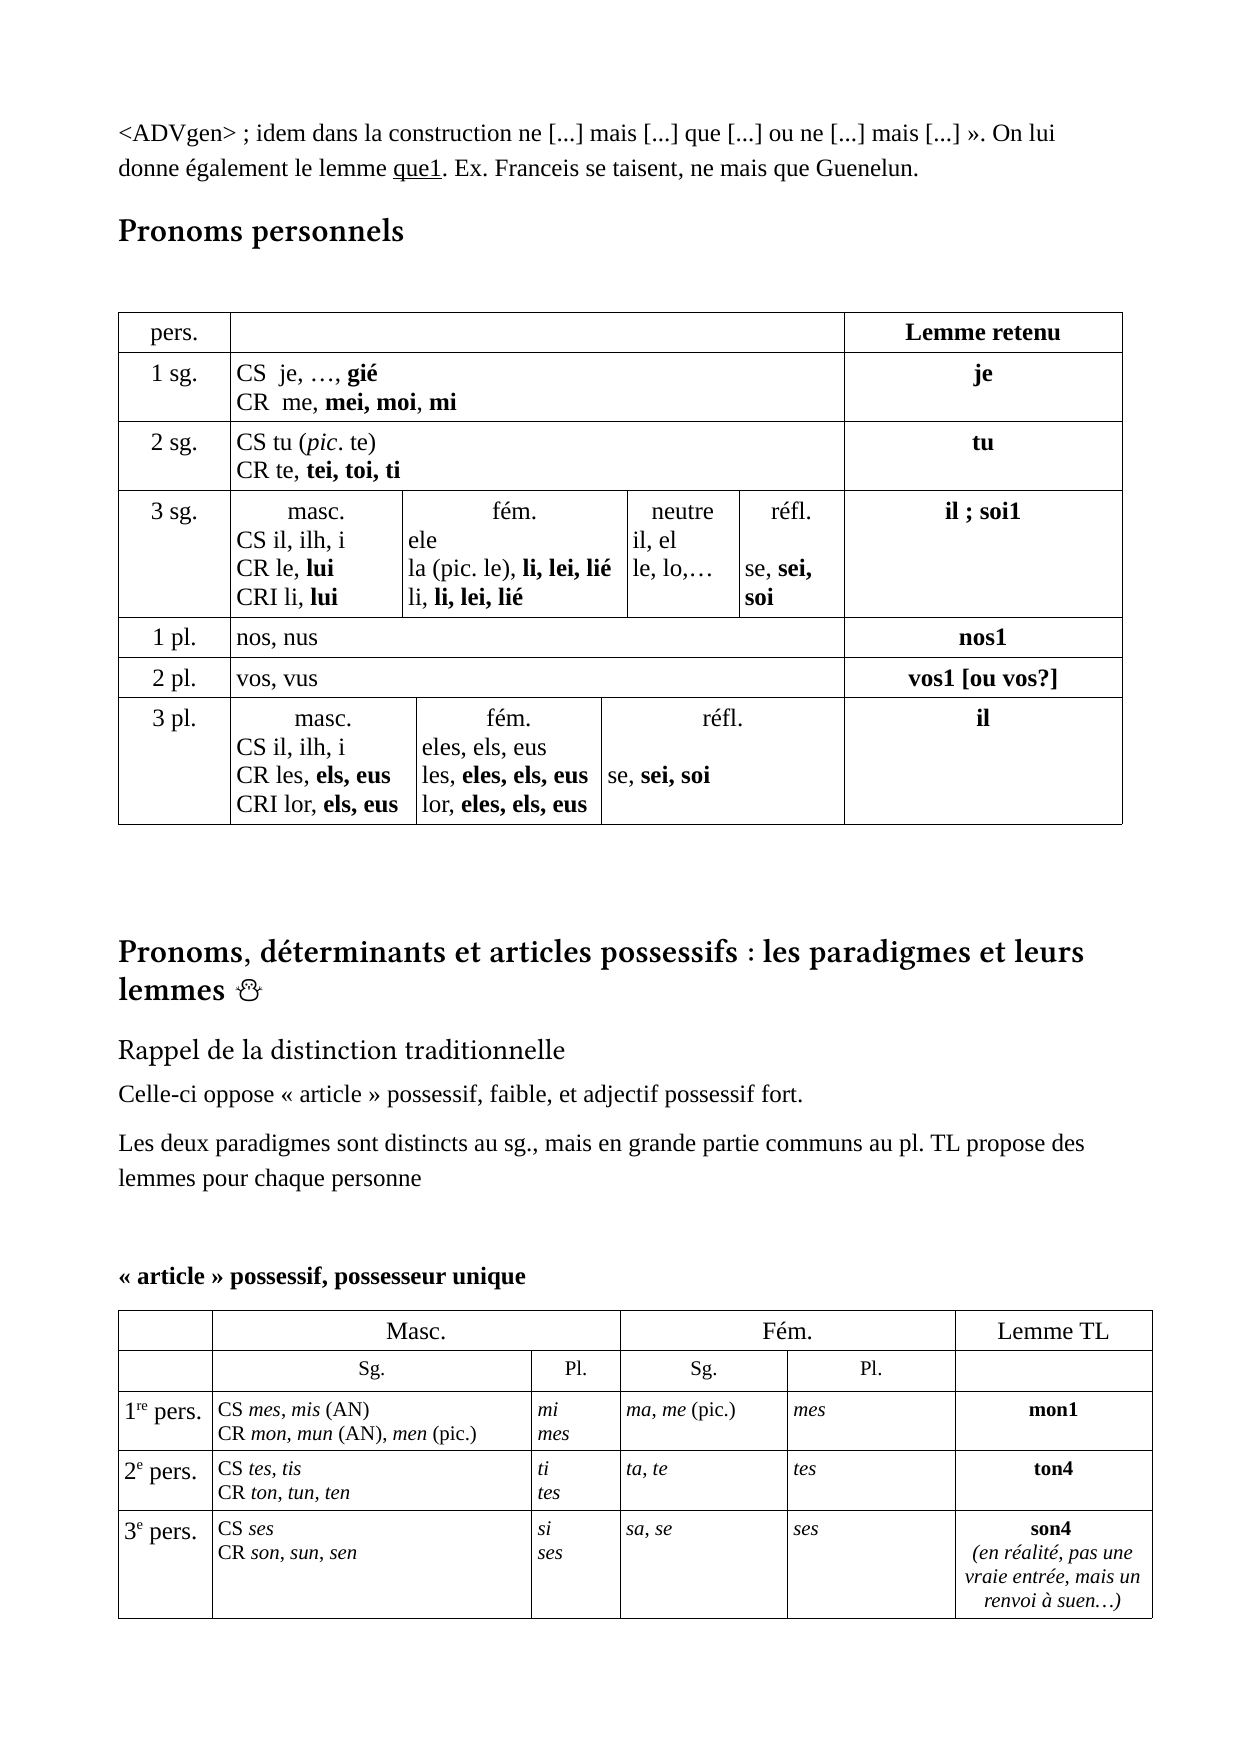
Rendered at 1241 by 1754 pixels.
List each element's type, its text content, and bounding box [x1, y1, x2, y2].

table_cell CS tes, tis CR ton, tun, ten [213, 1451, 531, 1510]
table_header Fém. [621, 1311, 955, 1350]
table_cell ma, me (pic.) [621, 1392, 787, 1450]
table_header [231, 313, 844, 352]
table_cell mes [788, 1392, 955, 1450]
table_header pers. [119, 313, 230, 352]
table_cell ta, te [621, 1451, 787, 1510]
table_cell ses [788, 1511, 955, 1618]
table_header Lemme retenu [845, 313, 1122, 352]
table_cell 3 pl. [119, 698, 230, 824]
table_cell 2e pers. [119, 1451, 212, 1510]
table_cell réfl. se, sei, soi [602, 698, 844, 824]
subtitle Pronoms personnels [118, 212, 1122, 250]
table_cell CS ses CR son, sun, sen [213, 1511, 531, 1618]
table_cell [956, 1351, 1152, 1391]
table_cell son4 (en réalité, pas une vraie entrée, mais un renvoi à suen…) [956, 1511, 1152, 1618]
text Celle-ci oppose « article » possessif, faible, et adjectif possessif fort. [118, 1079, 1122, 1108]
table_header Lemme TL [956, 1311, 1152, 1350]
table_cell masc. CS il, ilh, i CR le, lui CRI li, lui [231, 491, 402, 617]
text Les deux paradigmes sont distincts au sg., mais en grande partie communs au pl. TL propose des lemmes pour chaque personne [118, 1128, 1122, 1192]
table_cell ti tes [532, 1451, 620, 1510]
table_cell 3 sg. [119, 491, 230, 617]
table_cell Pl. [788, 1351, 955, 1391]
table_cell 1 sg. [119, 353, 230, 421]
table_cell fém. ele la (pic. le), li, lei, lié li, li, lei, lié [403, 491, 627, 617]
table_cell si ses [532, 1511, 620, 1618]
table_cell masc. CS il, ilh, i CR les, els, eus CRI lor, els, eus [231, 698, 416, 824]
table_cell CS je, …, gié CR me, mei, moi, mi [231, 353, 844, 421]
table_cell neutre il, el le, lo,… [628, 491, 739, 617]
table_cell il [845, 698, 1122, 824]
subtitle Pronoms, déterminants et articles possessifs : les paradigmes et leurs lemmes ⛄ [118, 932, 1122, 1008]
table_cell réfl. se, sei, soi [740, 491, 844, 617]
table_cell 3e pers. [119, 1511, 212, 1618]
subtitle Rappel de la distinction traditionnelle [118, 1033, 1122, 1067]
table_header Masc. [213, 1311, 620, 1350]
table_cell 1 pl. [119, 618, 230, 657]
text « article » possessif, possesseur unique [118, 1261, 1122, 1290]
table_header [119, 1311, 212, 1350]
table_cell nos1 [845, 618, 1122, 657]
table_cell nos, nus [231, 618, 844, 657]
table_cell tes [788, 1451, 955, 1510]
table_cell mon1 [956, 1392, 1152, 1450]
table_cell sa, se [621, 1511, 787, 1618]
table_cell Sg. [621, 1351, 787, 1391]
table_cell CS tu (pic. te) CR te, tei, toi, ti [231, 422, 844, 490]
table_cell vos1 [ou vos?] [845, 658, 1122, 697]
table_cell vos, vus [231, 658, 844, 697]
table_cell je [845, 353, 1122, 421]
table_cell Pl. [532, 1351, 620, 1391]
table_cell 1re pers. [119, 1392, 212, 1450]
table_cell 2 sg. [119, 422, 230, 490]
table_cell [119, 1351, 212, 1391]
table_cell fém. eles, els, eus les, eles, els, eus lor, eles, els, eus [417, 698, 601, 824]
table_cell Sg. [213, 1351, 531, 1391]
table_cell 2 pl. [119, 658, 230, 697]
table_cell ton4 [956, 1451, 1152, 1510]
table_cell il ; soi1 [845, 491, 1122, 617]
text <ADVgen> ; idem dans la construction ne [...] mais [...] que [...] ou ne [...] mais [...] ». On lui donne également le lemme que1. Ex. Franceis se taisent, ne mais que Guenelun. [118, 118, 1122, 181]
table_cell tu [845, 422, 1122, 490]
table_cell mi mes [532, 1392, 620, 1450]
table_cell CS mes, mis (AN) CR mon, mun (AN), men (pic.) [213, 1392, 531, 1450]
